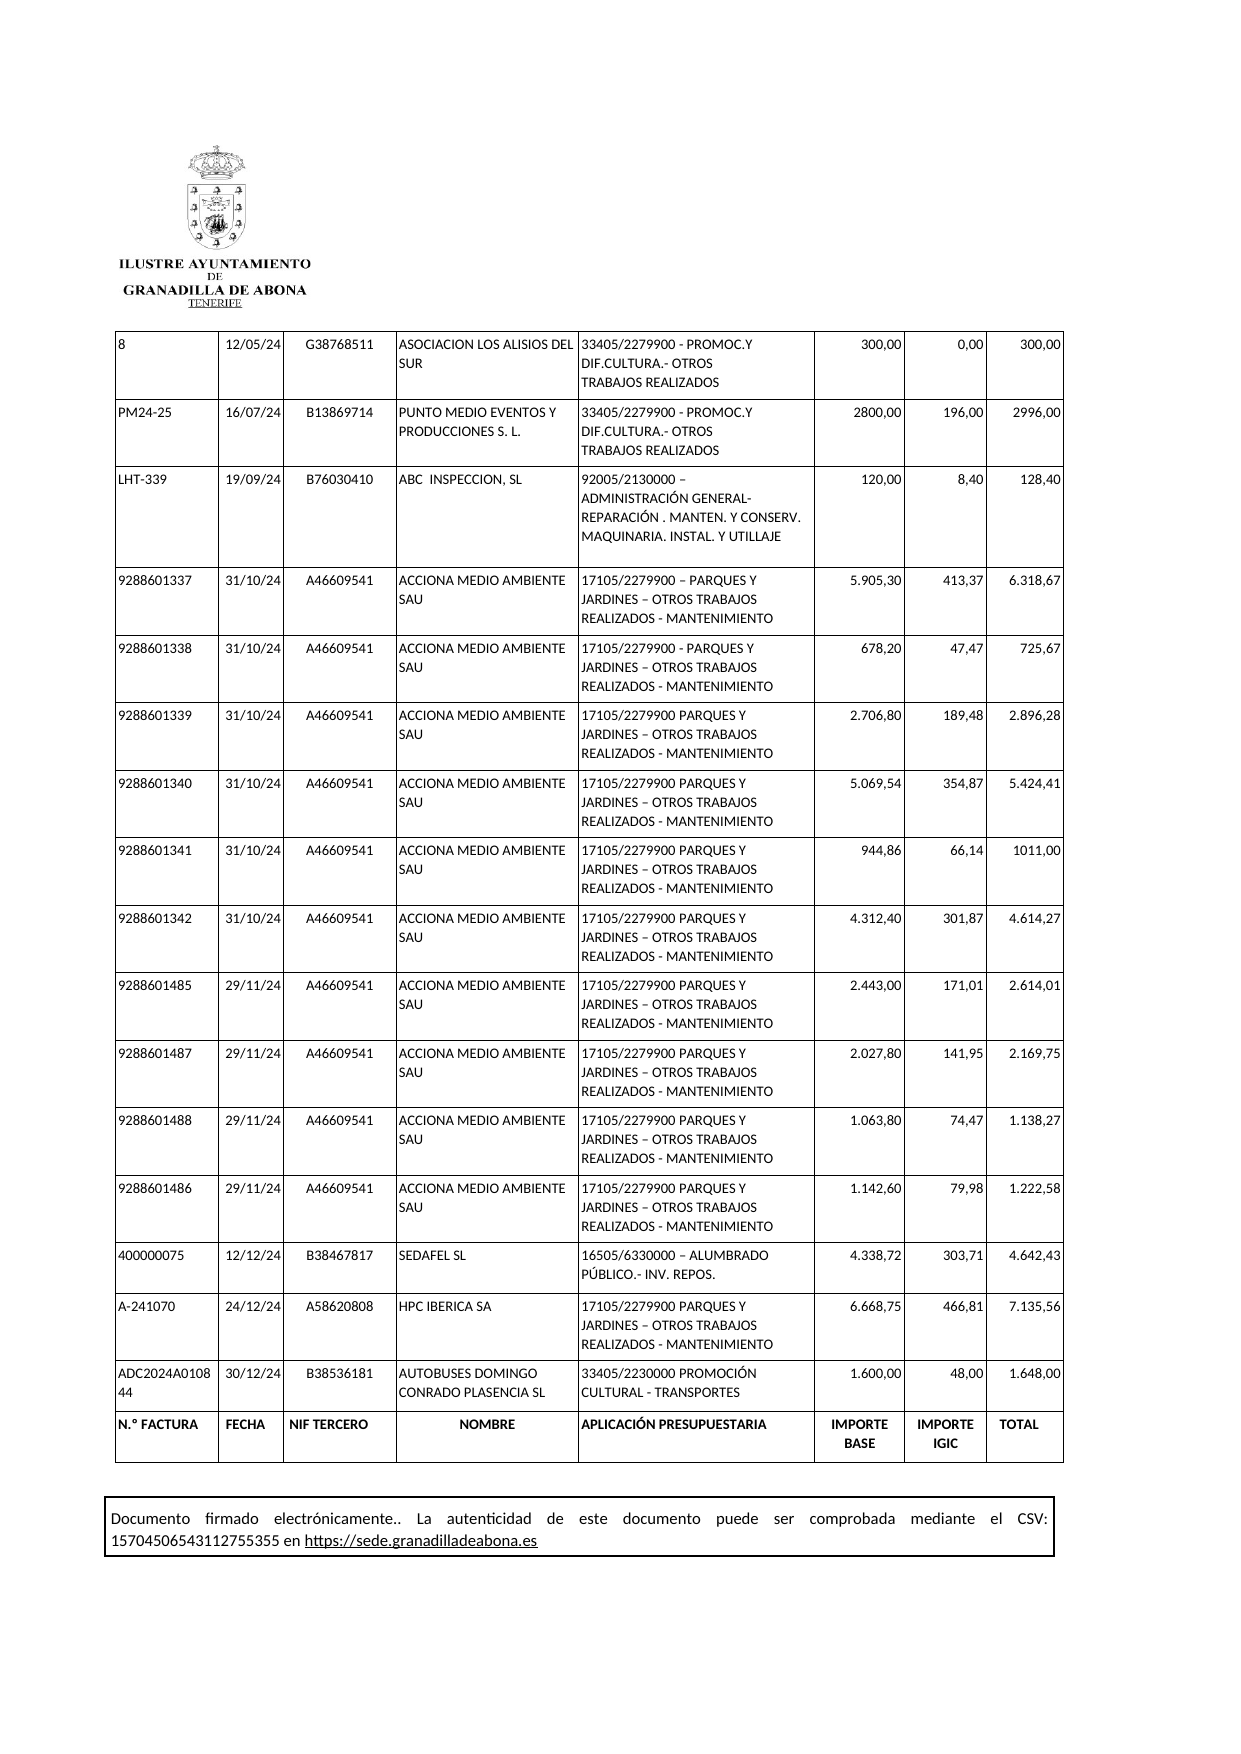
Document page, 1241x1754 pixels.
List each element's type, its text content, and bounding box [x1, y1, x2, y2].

table_cell 9288601337 [116, 568, 218, 634]
table_cell 2.896,28 [987, 703, 1063, 769]
table_cell 29/11/24 [219, 1041, 283, 1107]
table_cell 4.614,27 [987, 906, 1063, 972]
table_cell 17105/2279900 PARQUES Y JARDINES – OTROS TRABAJOS REALIZADOS - MANTENIMIENTO [579, 1041, 814, 1107]
table_cell 2.027,80 [815, 1041, 904, 1107]
table_cell IMPORTE BASE [815, 1412, 904, 1462]
table_cell A-241070 [116, 1294, 218, 1360]
table_cell PM24-25 [116, 400, 218, 466]
table_cell 128,40 [987, 467, 1063, 567]
table_cell 1.142,60 [815, 1176, 904, 1242]
table_cell 7.135,56 [987, 1294, 1063, 1360]
table_cell ACCIONA MEDIO AMBIENTE SAU [397, 1176, 578, 1242]
table_cell 47,47 [905, 636, 986, 702]
table_cell 301,87 [905, 906, 986, 972]
table_cell B76030410 [284, 467, 396, 567]
table_cell B38467817 [284, 1243, 396, 1293]
table_cell 400000075 [116, 1243, 218, 1293]
table_cell HPC IBERICA SA [397, 1294, 578, 1360]
table_cell FECHA [219, 1412, 283, 1462]
table_cell 5.905,30 [815, 568, 904, 634]
table_cell 29/11/24 [219, 973, 283, 1039]
table_cell 2996,00 [987, 400, 1063, 466]
table_cell ABC INSPECCION, SL [397, 467, 578, 567]
table_cell 17105/2279900 PARQUES Y JARDINES – OTROS TRABAJOS REALIZADOS - MANTENIMIENTO [579, 973, 814, 1039]
table_cell 1011,00 [987, 838, 1063, 904]
table_cell 1.138,27 [987, 1108, 1063, 1174]
table_cell 33405/2279900 - PROMOC.Y DIF.CULTURA.- OTROS TRABAJOS REALIZADOS [579, 332, 814, 398]
table_cell 8 [116, 332, 218, 398]
table_cell AUTOBUSES DOMINGO CONRADO PLASENCIA SL [397, 1361, 578, 1411]
table_cell 196,00 [905, 400, 986, 466]
table_cell 466,81 [905, 1294, 986, 1360]
table_cell A46609541 [284, 636, 396, 702]
table_cell PUNTO MEDIO EVENTOS Y PRODUCCIONES S. L. [397, 400, 578, 466]
table_cell A46609541 [284, 568, 396, 634]
table_cell 19/09/24 [219, 467, 283, 567]
table_cell A46609541 [284, 771, 396, 837]
table_cell ASOCIACION LOS ALISIOS DEL SUR [397, 332, 578, 398]
table_cell 9288601339 [116, 703, 218, 769]
table_cell 678,20 [815, 636, 904, 702]
table_cell 92005/2130000 – ADMINISTRACIÓN GENERAL- REPARACIÓN . MANTEN. Y CONSERV. MAQUINARIA. INSTAL. Y UTILLAJE [579, 467, 814, 567]
table_cell A46609541 [284, 1041, 396, 1107]
table_cell 5.424,41 [987, 771, 1063, 837]
table_cell 300,00 [987, 332, 1063, 398]
table_cell 66,14 [905, 838, 986, 904]
table_cell A46609541 [284, 1108, 396, 1174]
table_cell 9288601341 [116, 838, 218, 904]
table_cell 0,00 [905, 332, 986, 398]
table_cell ADC2024A010844 [116, 1361, 218, 1411]
table_cell ACCIONA MEDIO AMBIENTE SAU [397, 838, 578, 904]
table_cell 171,01 [905, 973, 986, 1039]
table_cell 141,95 [905, 1041, 986, 1107]
table_cell 9288601338 [116, 636, 218, 702]
table_cell 354,87 [905, 771, 986, 837]
table_cell 30/12/24 [219, 1361, 283, 1411]
table_cell 48,00 [905, 1361, 986, 1411]
table_cell A46609541 [284, 703, 396, 769]
table_cell ACCIONA MEDIO AMBIENTE SAU [397, 973, 578, 1039]
table_cell 33405/2279900 - PROMOC.Y DIF.CULTURA.- OTROS TRABAJOS REALIZADOS [579, 400, 814, 466]
table_cell 2800,00 [815, 400, 904, 466]
table_cell ACCIONA MEDIO AMBIENTE SAU [397, 636, 578, 702]
table_cell 9288601488 [116, 1108, 218, 1174]
table_cell 303,71 [905, 1243, 986, 1293]
table_cell ACCIONA MEDIO AMBIENTE SAU [397, 568, 578, 634]
table_cell A46609541 [284, 973, 396, 1039]
table_cell 6.318,67 [987, 568, 1063, 634]
table_cell 17105/2279900 PARQUES Y JARDINES – OTROS TRABAJOS REALIZADOS - MANTENIMIENTO [579, 838, 814, 904]
table_cell 79,98 [905, 1176, 986, 1242]
table_cell A46609541 [284, 1176, 396, 1242]
table_cell ACCIONA MEDIO AMBIENTE SAU [397, 1041, 578, 1107]
table_cell 9288601486 [116, 1176, 218, 1242]
table_cell 33405/2230000 PROMOCIÓN CULTURAL - TRANSPORTES [579, 1361, 814, 1411]
table_cell 74,47 [905, 1108, 986, 1174]
table_cell 5.069,54 [815, 771, 904, 837]
table_cell N.º FACTURA [116, 1412, 218, 1462]
table_cell 12/05/24 [219, 332, 283, 398]
table_cell 29/11/24 [219, 1176, 283, 1242]
table_cell 4.642,43 [987, 1243, 1063, 1293]
table_cell A46609541 [284, 838, 396, 904]
table_cell 17105/2279900 PARQUES Y JARDINES – OTROS TRABAJOS REALIZADOS - MANTENIMIENTO [579, 906, 814, 972]
table_cell G38768511 [284, 332, 396, 398]
table_cell 300,00 [815, 332, 904, 398]
table_cell 9288601342 [116, 906, 218, 972]
table_cell 17105/2279900 PARQUES Y JARDINES – OTROS TRABAJOS REALIZADOS - MANTENIMIENTO [579, 1176, 814, 1242]
table_cell B38536181 [284, 1361, 396, 1411]
table_cell 2.443,00 [815, 973, 904, 1039]
table_cell 1.600,00 [815, 1361, 904, 1411]
table_cell 31/10/24 [219, 703, 283, 769]
table_cell 9288601487 [116, 1041, 218, 1107]
table_cell 2.614,01 [987, 973, 1063, 1039]
table_cell 413,37 [905, 568, 986, 634]
table_cell 29/11/24 [219, 1108, 283, 1174]
table_cell 16505/6330000 – ALUMBRADO PÚBLICO.- INV. REPOS. [579, 1243, 814, 1293]
table_cell ACCIONA MEDIO AMBIENTE SAU [397, 1108, 578, 1174]
table_cell 31/10/24 [219, 771, 283, 837]
table_cell 31/10/24 [219, 636, 283, 702]
table_cell 17105/2279900 PARQUES Y JARDINES – OTROS TRABAJOS REALIZADOS - MANTENIMIENTO [579, 703, 814, 769]
table_cell 6.668,75 [815, 1294, 904, 1360]
table_cell 17105/2279900 – PARQUES Y JARDINES – OTROS TRABAJOS REALIZADOS - MANTENIMIENTO [579, 568, 814, 634]
table_cell LHT-339 [116, 467, 218, 567]
table_cell 31/10/24 [219, 906, 283, 972]
table_cell 120,00 [815, 467, 904, 567]
table_cell ACCIONA MEDIO AMBIENTE SAU [397, 703, 578, 769]
table_cell 17105/2279900 PARQUES Y JARDINES – OTROS TRABAJOS REALIZADOS - MANTENIMIENTO [579, 1108, 814, 1174]
table_cell 17105/2279900 - PARQUES Y JARDINES – OTROS TRABAJOS REALIZADOS - MANTENIMIENTO [579, 636, 814, 702]
table_cell 31/10/24 [219, 568, 283, 634]
table_cell ACCIONA MEDIO AMBIENTE SAU [397, 906, 578, 972]
table_cell 944,86 [815, 838, 904, 904]
table_cell IMPORTE IGIC [905, 1412, 986, 1462]
table_cell 2.169,75 [987, 1041, 1063, 1107]
table_cell 4.312,40 [815, 906, 904, 972]
table_cell NOMBRE [397, 1412, 578, 1462]
table_cell 189,48 [905, 703, 986, 769]
table_cell B13869714 [284, 400, 396, 466]
table_cell 1.222,58 [987, 1176, 1063, 1242]
table_cell APLICACIÓN PRESUPUESTARIA [579, 1412, 814, 1462]
table_cell TOTAL [987, 1412, 1063, 1462]
table_cell 16/07/24 [219, 400, 283, 466]
table_cell 9288601485 [116, 973, 218, 1039]
table_cell NIF TERCERO [284, 1412, 396, 1462]
table_cell 1.063,80 [815, 1108, 904, 1174]
table_cell 8,40 [905, 467, 986, 567]
table_cell 1.648,00 [987, 1361, 1063, 1411]
table_cell 24/12/24 [219, 1294, 283, 1360]
table_cell 2.706,80 [815, 703, 904, 769]
table_cell 9288601340 [116, 771, 218, 837]
table_cell 12/12/24 [219, 1243, 283, 1293]
table_cell 31/10/24 [219, 838, 283, 904]
table_cell A46609541 [284, 906, 396, 972]
table_cell 4.338,72 [815, 1243, 904, 1293]
table_cell 17105/2279900 PARQUES Y JARDINES – OTROS TRABAJOS REALIZADOS - MANTENIMIENTO [579, 1294, 814, 1360]
table_cell ACCIONA MEDIO AMBIENTE SAU [397, 771, 578, 837]
table_cell 725,67 [987, 636, 1063, 702]
table_cell 17105/2279900 PARQUES Y JARDINES – OTROS TRABAJOS REALIZADOS - MANTENIMIENTO [579, 771, 814, 837]
table_cell SEDAFEL SL [397, 1243, 578, 1293]
table_cell A58620808 [284, 1294, 396, 1360]
